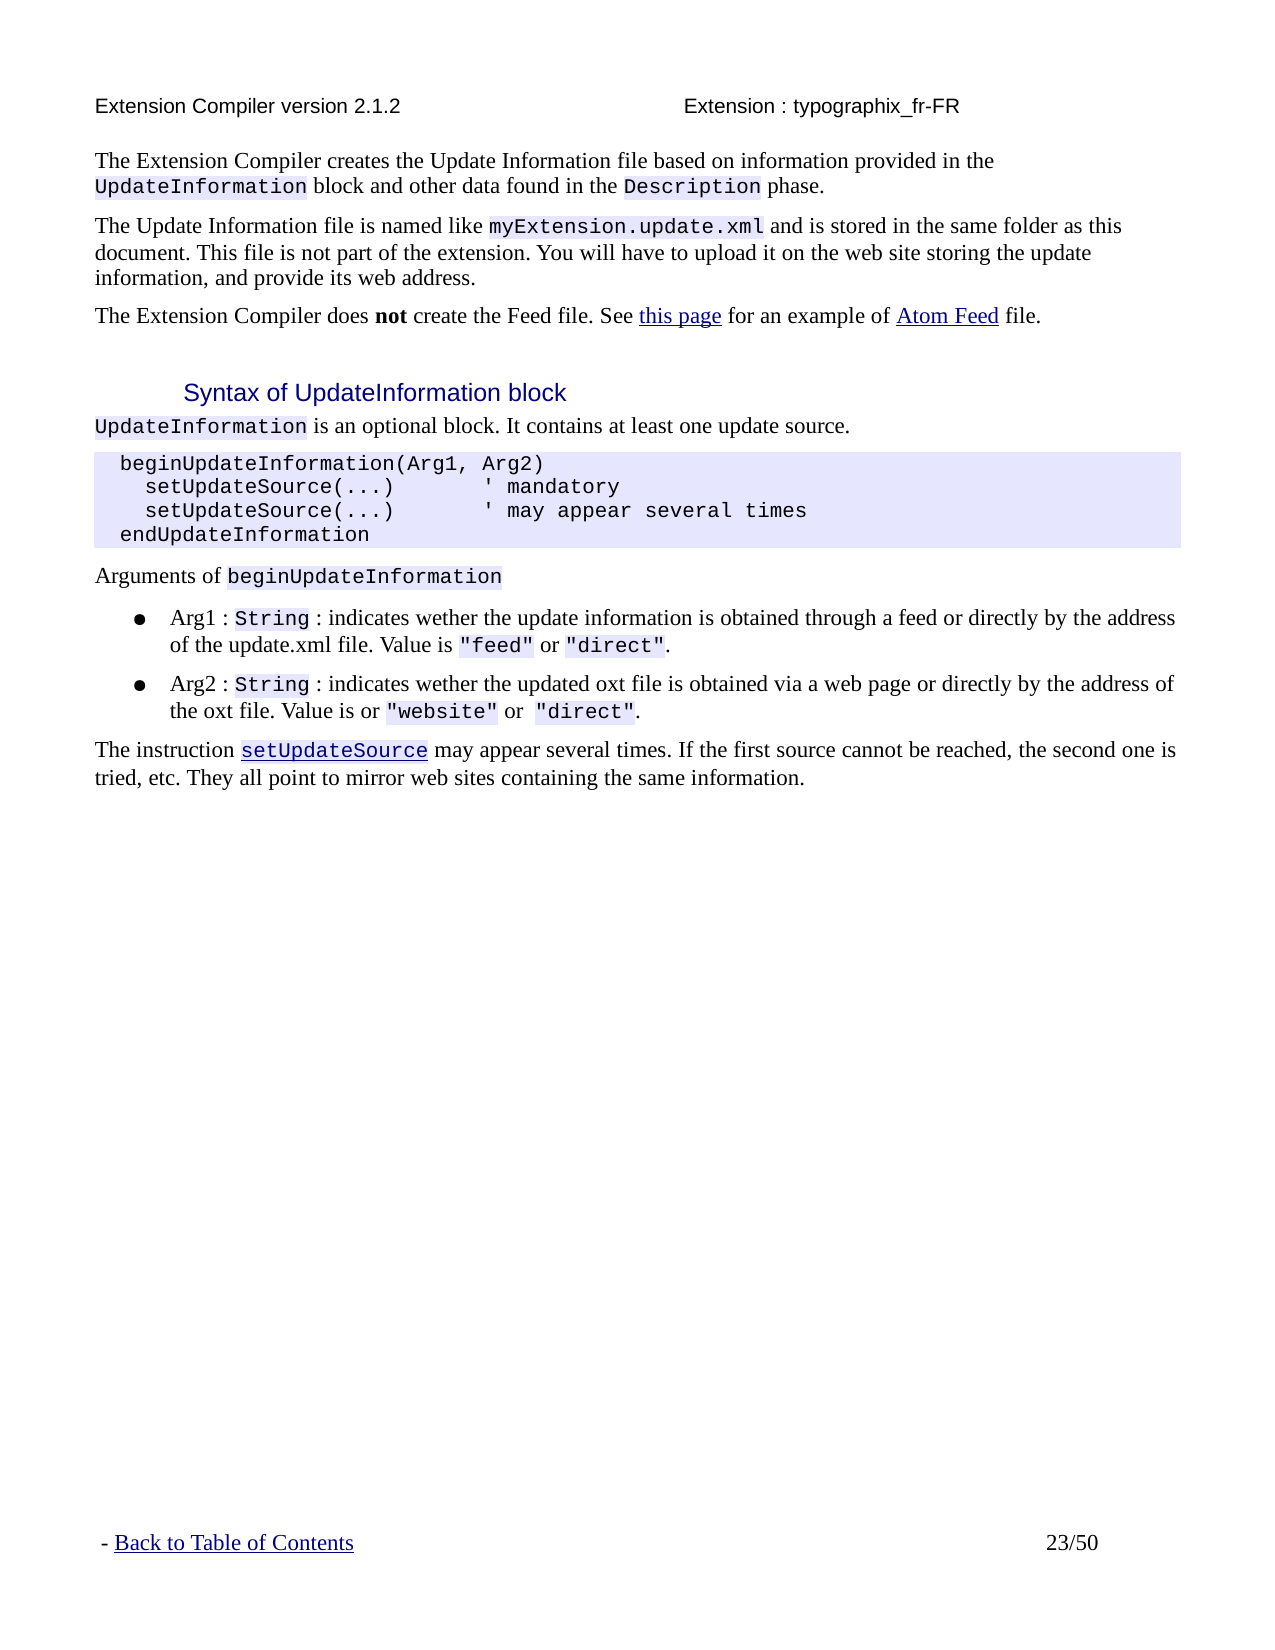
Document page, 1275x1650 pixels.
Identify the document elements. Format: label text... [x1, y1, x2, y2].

text The instruction setUpdateSource may appear several times. If the first source cannot be reached, the second one is tried, etc. They all point to mirror web sites containing the same information. [94, 737, 1181, 790]
text beginUpdateInformation(Arg1, Arg2) [94, 452, 1181, 476]
list Arg1 : String : indicates wether the update information is obtained through a feed or directly by the address of the update.xml file. Value is "feed" or "direct". [132, 604, 1181, 658]
text The Extension Compiler creates the Update Information file based on information provided in the UpdateInformation block and other data found in the Description phase. [94, 147, 1181, 200]
text Arguments of beginUpdateInformation [94, 563, 1181, 590]
text setUpdateSource(...) ' may appear several times [94, 500, 1181, 524]
text setUpdateSource(...) ' mandatory [94, 476, 1181, 500]
text The Update Information file is named like myExtension.update.xml and is stored in the same folder as this document. This file is not part of the extension. You will have to upload it on the web site storing the update information, and provide its web address. [94, 212, 1181, 291]
list Arg2 : String : indicates wether the updated oxt file is obtained via a web page or directly by the address of the oxt file. Value is or "website" or "direct". [132, 671, 1181, 725]
text The Extension Compiler does not create the Feed file. See this page for an example of Atom Feed file. [94, 303, 1181, 328]
text endUpdateInformation [94, 524, 1181, 548]
text UpdateInformation is an optional block. It contains at least one update source. [94, 413, 1181, 440]
subtitle Syntax of UpdateInformation block [183, 379, 1181, 407]
